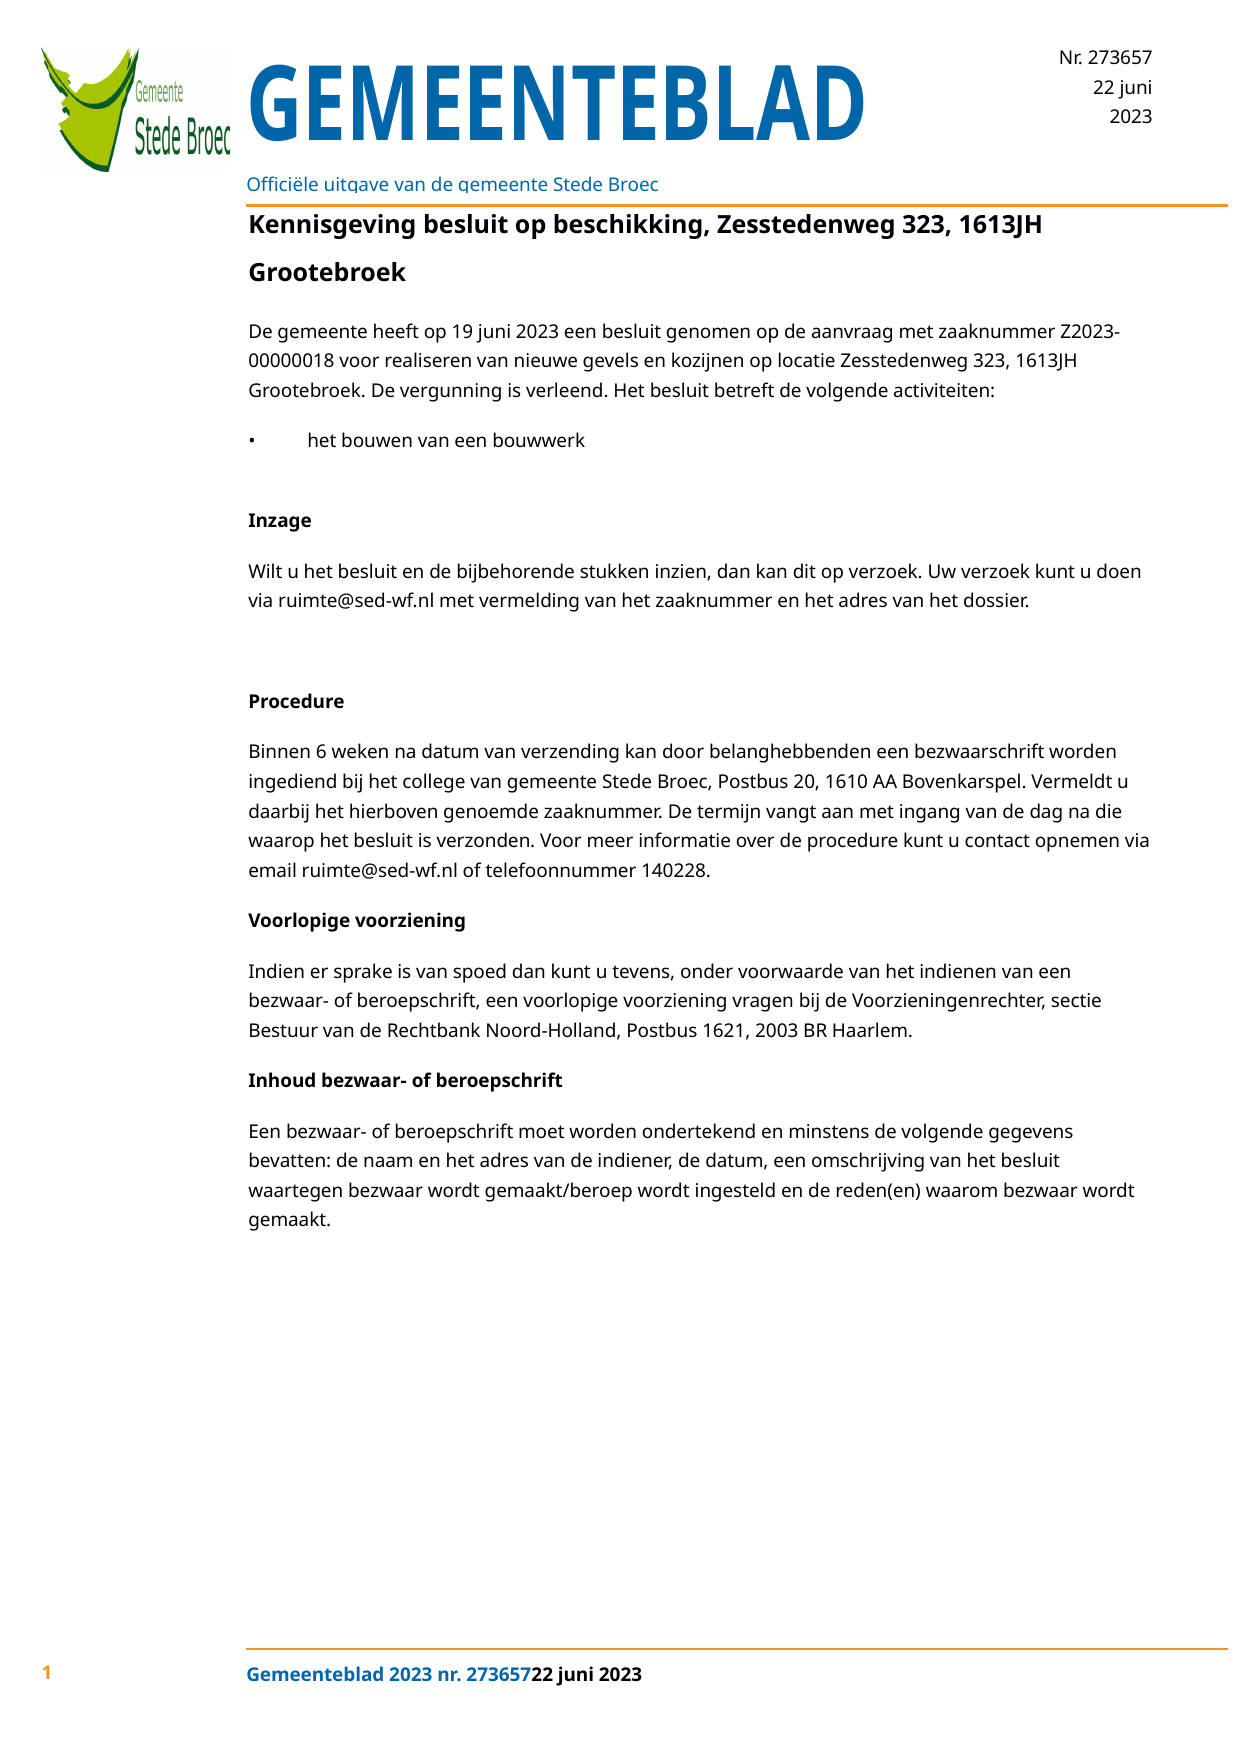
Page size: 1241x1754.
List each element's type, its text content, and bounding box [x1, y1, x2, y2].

text Wilt u het besluit en de bijbehorende stukken inzien, dan kan dit op verzoek. Uw verzoek kunt u doen via ruimte@sed-wf.nl met vermelding van het zaaknummer en het adres van het dossier. [248, 558, 1152, 613]
text Inzage [248, 507, 1152, 533]
list het bouwen van een bouwwerk [248, 427, 1152, 453]
text Procedure [248, 688, 1152, 714]
text Indien er sprake is van spoed dan kunt u tevens, onder voorwaarde van het indienen van een bezwaar- of beroepschrift, een voorlopige voorziening vragen bij de Voorzieningenrechter, sectie Bestuur van de Rechtbank Noord-Holland, Postbus 1621, 2003 BR Haarlem. [248, 958, 1152, 1043]
text Kennisgeving besluit op beschikking, Zesstedenweg 323, 1613JH Grootebroek [248, 207, 1152, 288]
text Voorlopige voorziening [248, 907, 1152, 933]
text Een bezwaar- of beroepschrift moet worden ondertekend en minstens de volgende gegevens bevatten: de naam en het adres van de indiener, de datum, een omschrijving van het besluit waartegen bezwaar wordt gemaakt/beroep wordt ingesteld en de reden(en) waarom bezwaar wordt gemaakt. [248, 1118, 1152, 1232]
text De gemeente heeft op 19 juni 2023 een besluit genomen op de aanvraag met zaaknummer Z2023-00000018 voor realiseren van nieuwe gevels en kozijnen op locatie Zesstedenweg 323, 1613JH Grootebroek. De vergunning is verleend. Het besluit betreft de volgende activiteiten: [248, 318, 1152, 403]
text Binnen 6 weken na datum van verzending kan door belanghebbenden een bezwaarschrift worden ingediend bij het college van gemeente Stede Broec, Postbus 20, 1610 AA Bovenkarspel. Vermeldt u daarbij het hierboven genoemde zaaknummer. De termijn vangt aan met ingang van de dag na die waarop het besluit is verzonden. Voor meer informatie over de procedure kunt u contact opnemen via email ruimte@sed-wf.nl of telefoonnummer 140228. [248, 739, 1152, 883]
picture [41, 47, 231, 172]
text Inhoud bezwaar- of beroepschrift [248, 1067, 1152, 1093]
